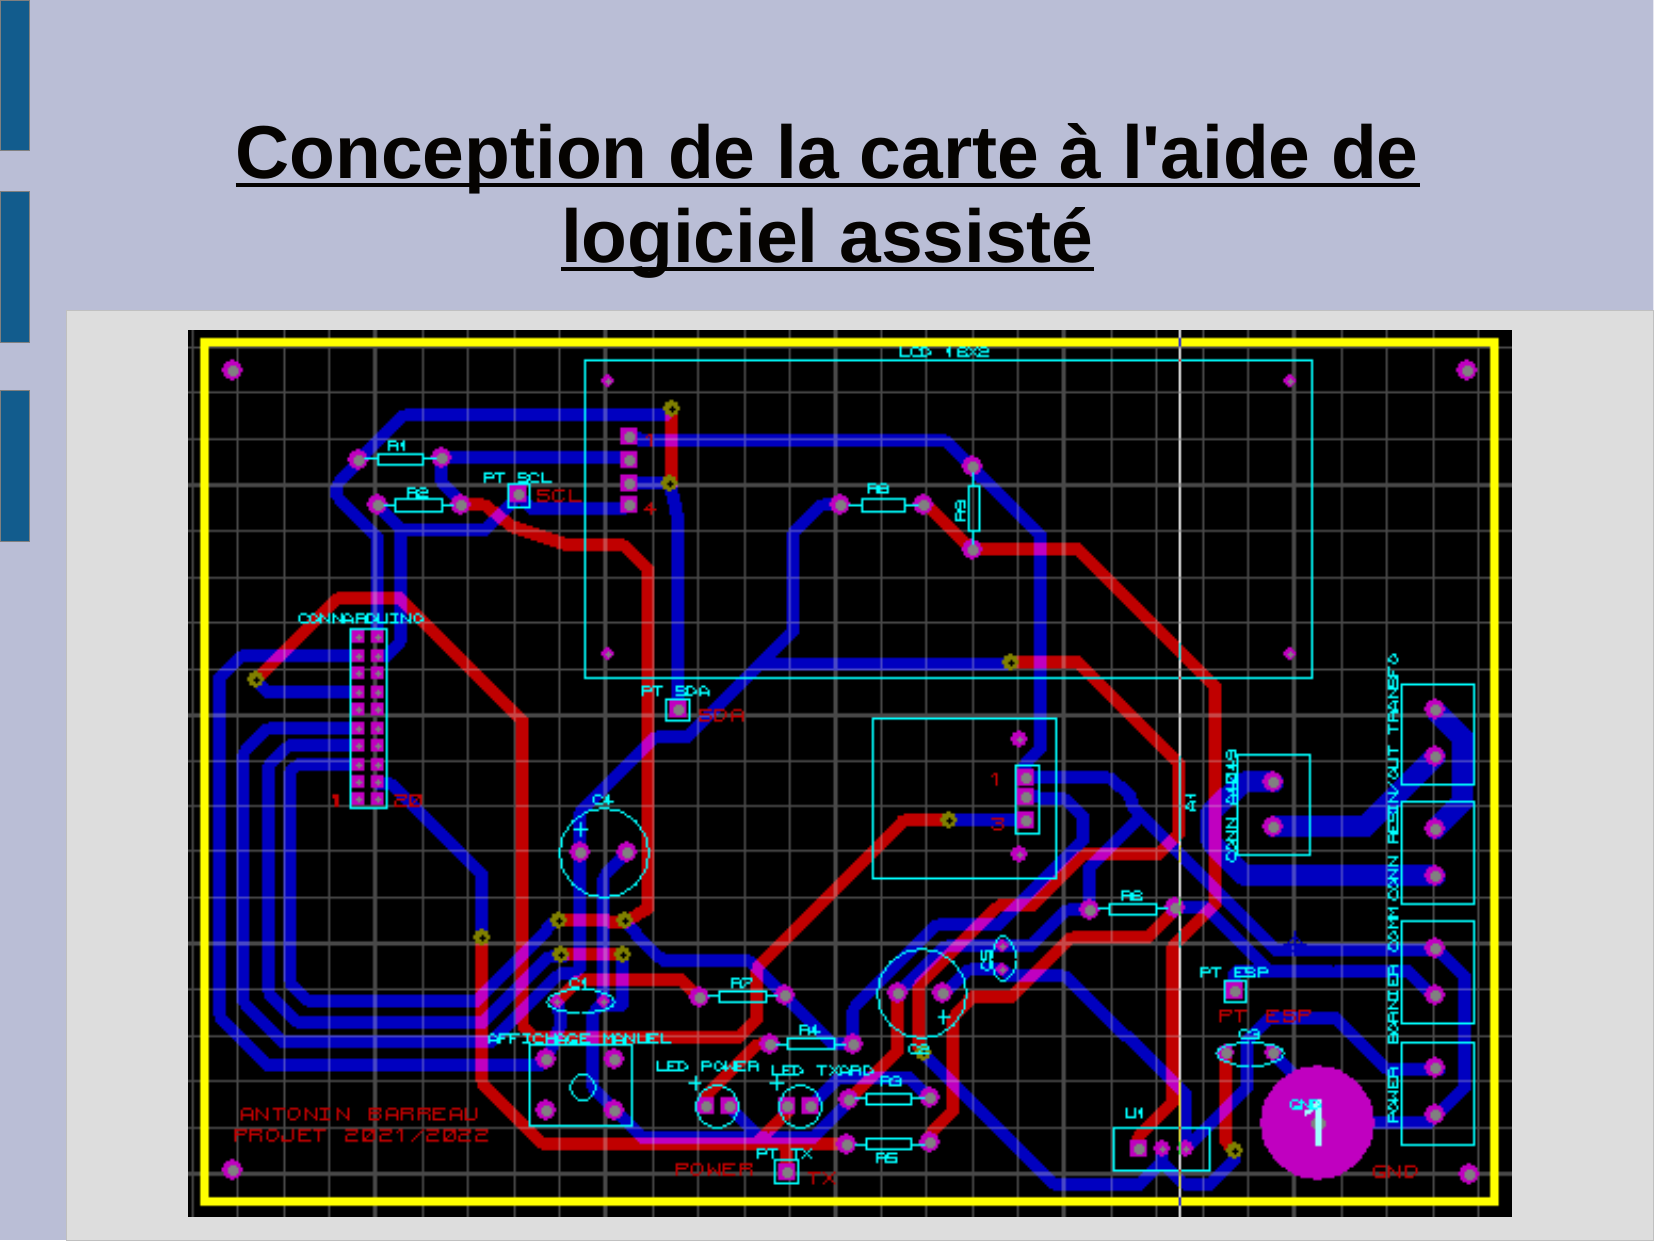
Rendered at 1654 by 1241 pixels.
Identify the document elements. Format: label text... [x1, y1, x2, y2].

picture [188, 330, 1512, 1217]
title Conception de la carte à l'aide de logiciel assisté [121, 91, 1534, 299]
